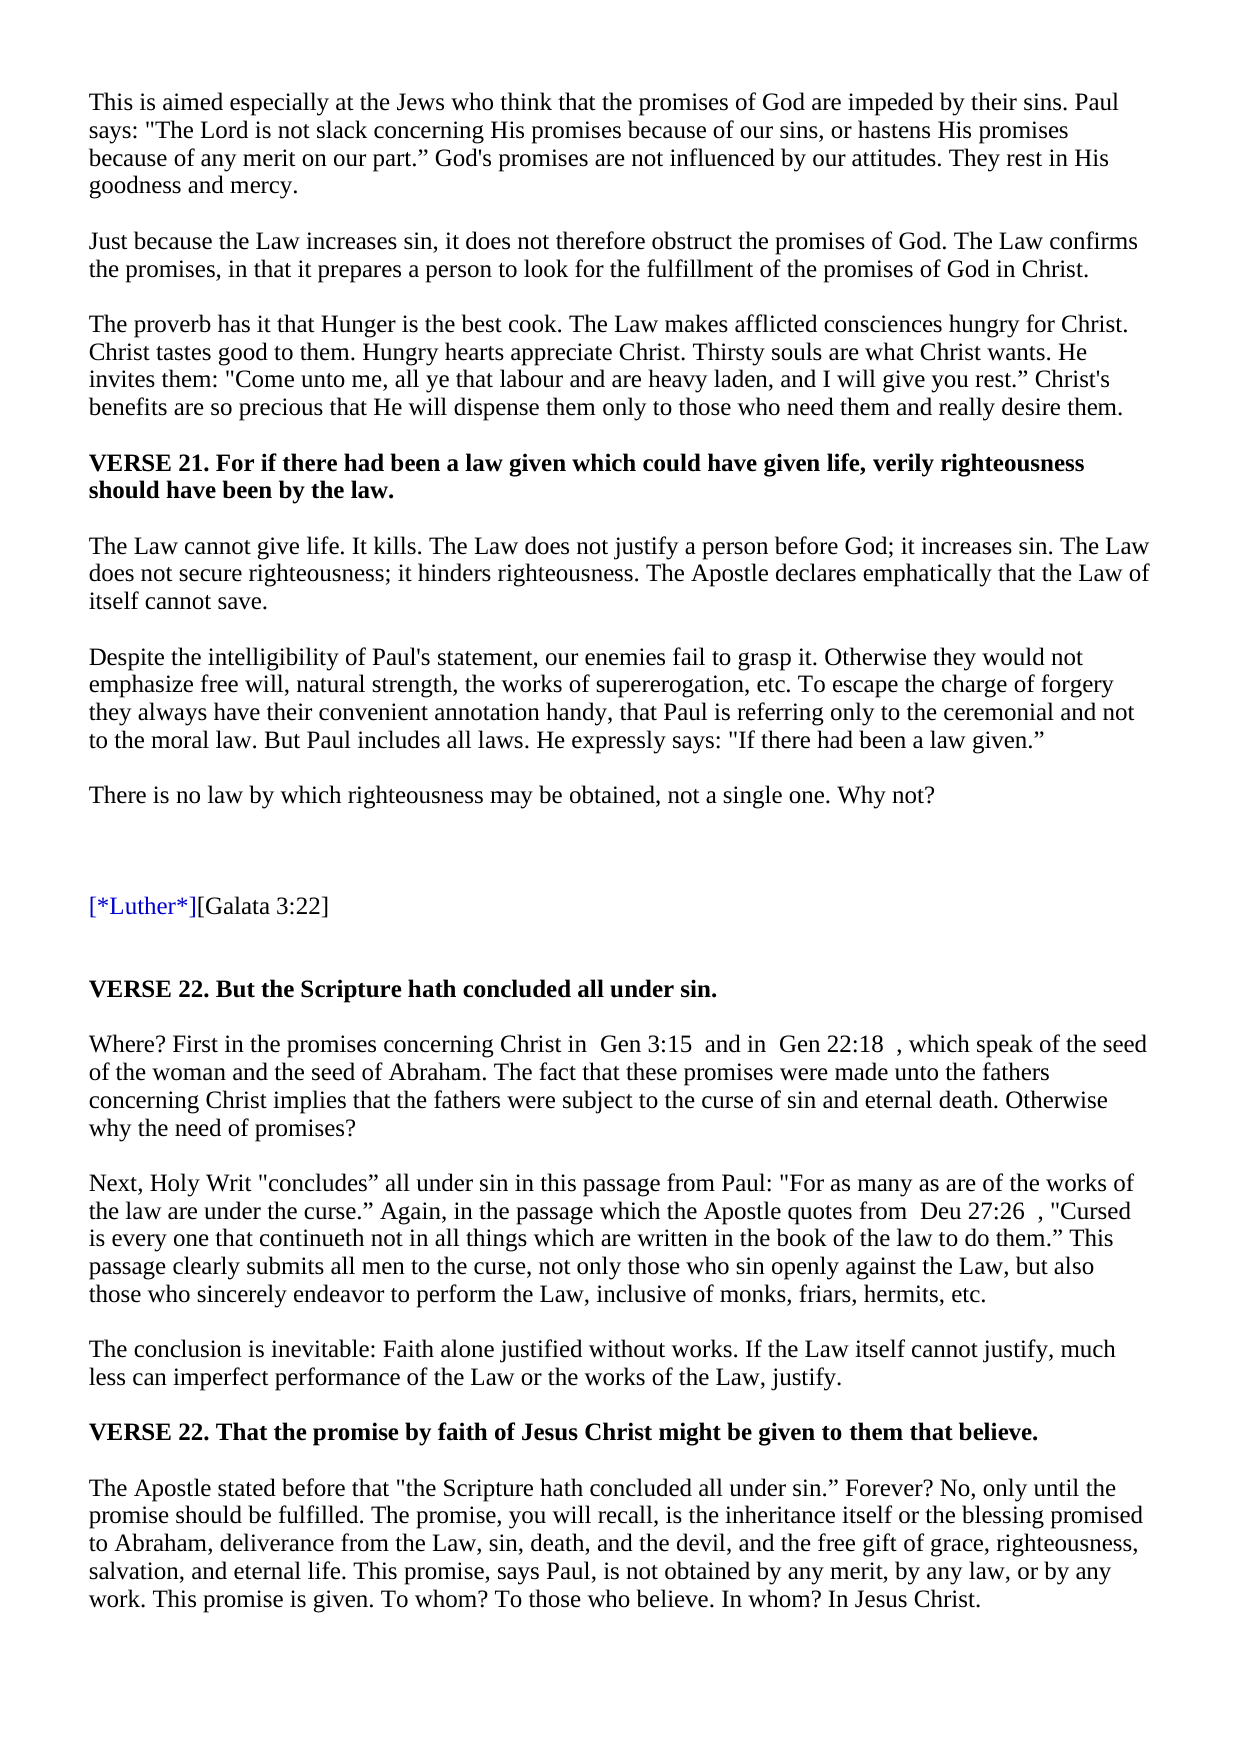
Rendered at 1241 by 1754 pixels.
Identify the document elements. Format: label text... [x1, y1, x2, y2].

text [*Luther*][Galata 3:22] VERSE 22. But the Scripture hath concluded all under sin. Where? First in the promises concerning Christ in Gen 3:15 and in Gen 22:18 , which speak of the seed of the woman and the seed of Abraham. The fact that these promises were made unto the fathers concerning Christ implies that the fathers were subject to the curse of sin and eternal death. Otherwise why the need of promises? Next, Holy Writ "concludes” all under sin in this passage from Paul: "For as many as are of the works of the law are under the curse.” Again, in the passage which the Apostle quotes from Deu 27:26 , "Cursed is every one that continueth not in all things which are written in the book of the law to do them.” This passage clearly submits all men to the curse, not only those who sin openly against the Law, but also those who sincerely endeavor to perform the Law, inclusive of monks, friars, hermits, etc. The conclusion is inevitable: Faith alone justified without works. If the Law itself cannot justify, much less can imperfect performance of the Law or the works of the Law, justify. VERSE 22. That the promise by faith of Jesus Christ might be given to them that believe. The Apostle stated before that "the Scripture hath concluded all under sin.” Forever? No, only until the promise should be fulfilled. The promise, you will recall, is the inheritance itself or the blessing promised to Abraham, deliverance from the Law, sin, death, and the devil, and the free gift of grace, righteousness, salvation, and eternal life. This promise, says Paul, is not obtained by any merit, by any law, or by any work. This promise is given. To whom? To those who believe. In whom? In Jesus Christ. [88, 892, 1152, 1640]
text This is aimed especially at the Jews who think that the promises of God are impeded by their sins. Paul says: "The Lord is not slack concerning His promises because of our sins, or hastens His promises because of any merit on our part.” God's promises are not influenced by our attitudes. They rest in His goodness and mercy. Just because the Law increases sin, it does not therefore obstruct the promises of God. The Law confirms the promises, in that it prepares a person to look for the fulfillment of the promises of God in Christ. The proverb has it that Hunger is the best cook. The Law makes afflicted consciences hungry for Christ. Christ tastes good to them. Hungry hearts appreciate Christ. Thirsty souls are what Christ wants. He invites them: "Come unto me, all ye that labour and are heavy laden, and I will give you rest.” Christ's benefits are so precious that He will dispense them only to those who need them and really desire them. VERSE 21. For if there had been a law given which could have given life, verily righteousness should have been by the law. The Law cannot give life. It kills. The Law does not justify a person before God; it increases sin. The Law does not secure righteousness; it hinders righteousness. The Apostle declares emphatically that the Law of itself cannot save. Despite the intelligibility of Paul's statement, our enemies fail to grasp it. Otherwise they would not emphasize free will, natural strength, the works of supererogation, etc. To escape the charge of forgery they always have their convenient annotation handy, that Paul is referring only to the ceremonial and not to the moral law. But Paul includes all laws. He expressly says: "If there had been a law given.” There is no law by which righteousness may be obtained, not a single one. Why not? [88, 88, 1152, 892]
